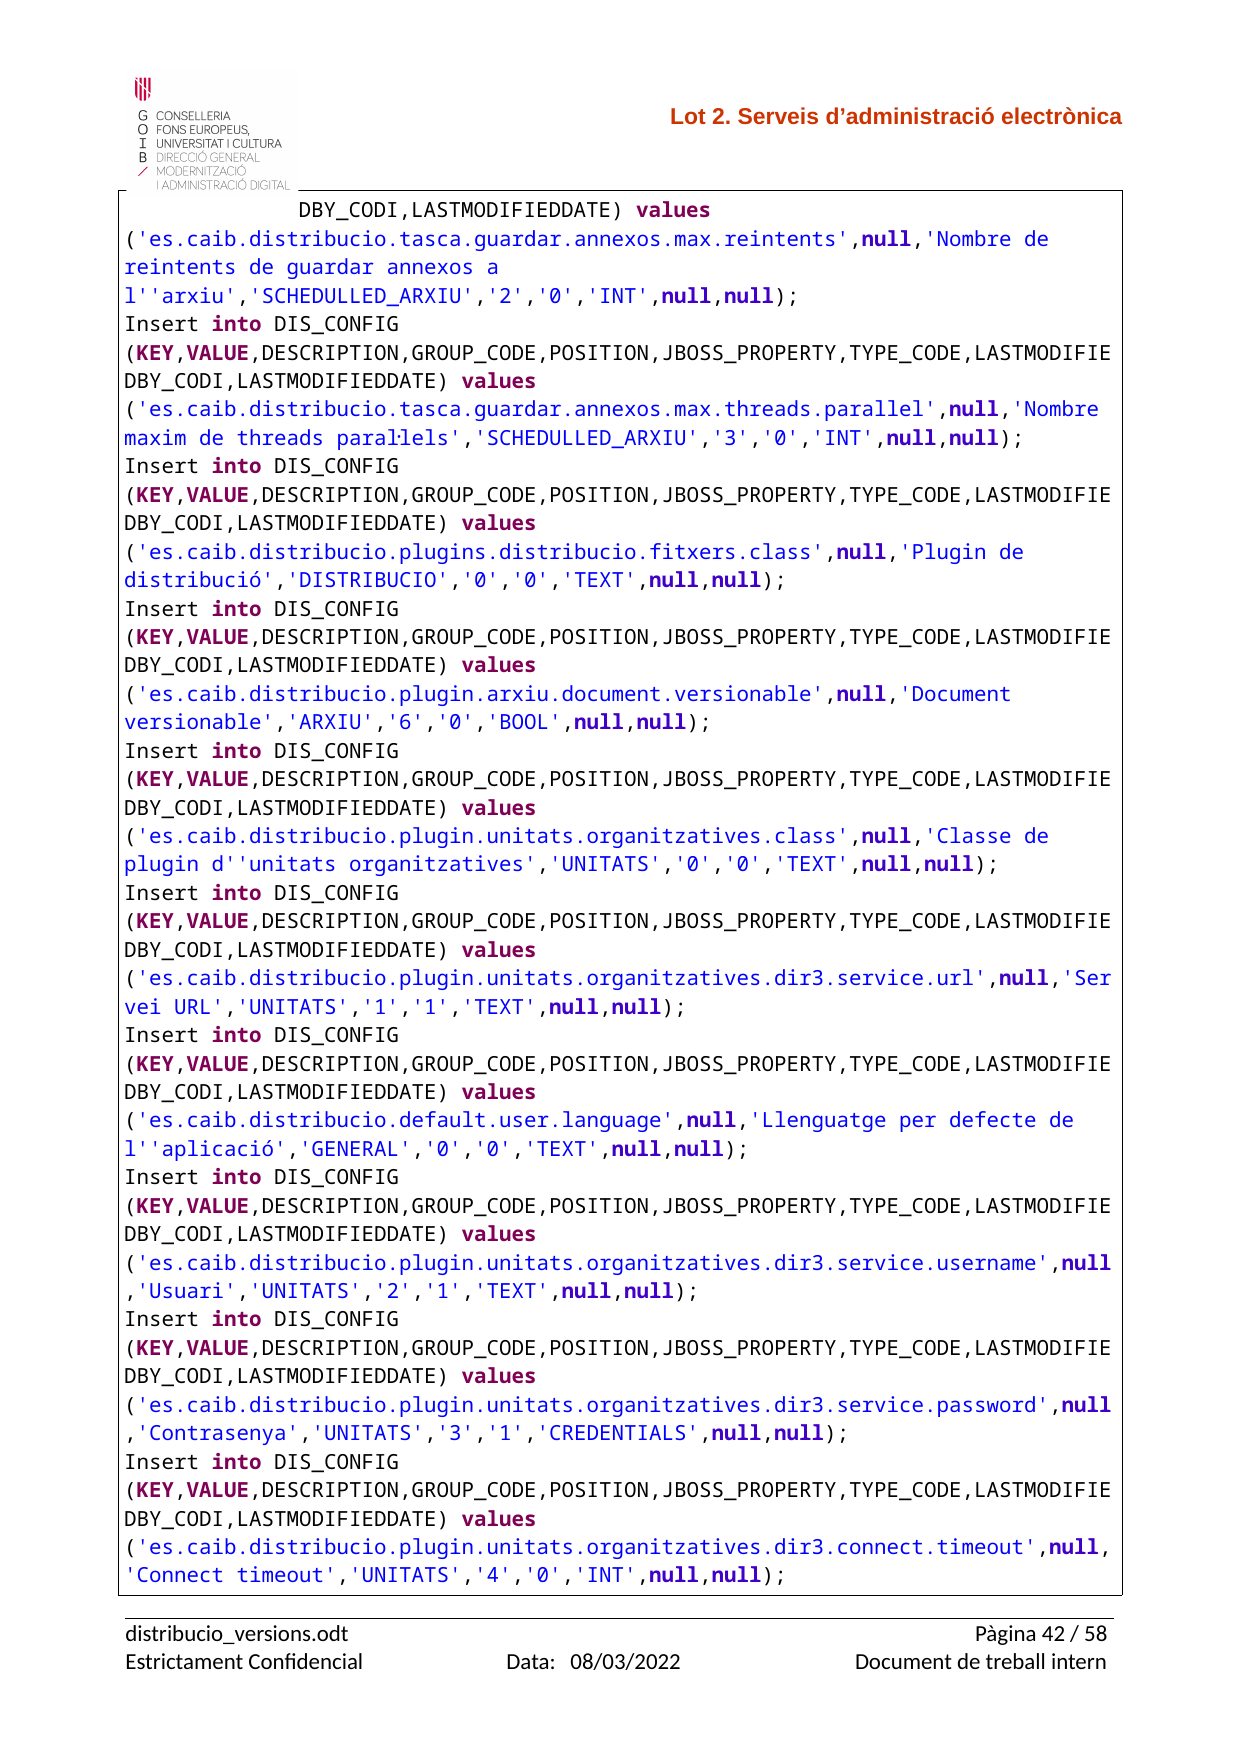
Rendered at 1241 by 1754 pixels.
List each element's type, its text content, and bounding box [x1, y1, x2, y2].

picture [126, 70, 299, 197]
table_header DBY_CODI,LASTMODIFIEDDATE) values ('es.caib.distribucio.tasca.guardar.annexos.max.reintents',null,'Nombre de reintents de guardar annexos a l''arxiu','SCHEDULLED_ARXIU','2','0','INT',null,null); Insert into DIS_CONFIG (KEY,VALUE,DESCRIPTION,GROUP_CODE,POSITION,JBOSS_PROPERTY,TYPE_CODE,LASTMODIFIEDBY_CODI,LASTMODIFIEDDATE) values ('es.caib.distribucio.tasca.guardar.annexos.max.threads.parallel',null,'Nombre maxim de threads paral·lels','SCHEDULLED_ARXIU','3','0','INT',null,null); Insert into DIS_CONFIG (KEY,VALUE,DESCRIPTION,GROUP_CODE,POSITION,JBOSS_PROPERTY,TYPE_CODE,LASTMODIFIEDBY_CODI,LASTMODIFIEDDATE) values ('es.caib.distribucio.plugins.distribucio.fitxers.class',null,'Plugin de distribució','DISTRIBUCIO','0','0','TEXT',null,null); Insert into DIS_CONFIG (KEY,VALUE,DESCRIPTION,GROUP_CODE,POSITION,JBOSS_PROPERTY,TYPE_CODE,LASTMODIFIEDBY_CODI,LASTMODIFIEDDATE) values ('es.caib.distribucio.plugin.arxiu.document.versionable',null,'Document versionable','ARXIU','6','0','BOOL',null,null); Insert into DIS_CONFIG (KEY,VALUE,DESCRIPTION,GROUP_CODE,POSITION,JBOSS_PROPERTY,TYPE_CODE,LASTMODIFIEDBY_CODI,LASTMODIFIEDDATE) values ('es.caib.distribucio.plugin.unitats.organitzatives.class',null,'Classe de plugin d''unitats organitzatives','UNITATS','0','0','TEXT',null,null); Insert into DIS_CONFIG (KEY,VALUE,DESCRIPTION,GROUP_CODE,POSITION,JBOSS_PROPERTY,TYPE_CODE,LASTMODIFIEDBY_CODI,LASTMODIFIEDDATE) values ('es.caib.distribucio.plugin.unitats.organitzatives.dir3.service.url',null,'Servei URL','UNITATS','1','1','TEXT',null,null); Insert into DIS_CONFIG (KEY,VALUE,DESCRIPTION,GROUP_CODE,POSITION,JBOSS_PROPERTY,TYPE_CODE,LASTMODIFIEDBY_CODI,LASTMODIFIEDDATE) values ('es.caib.distribucio.default.user.language',null,'Llenguatge per defecte de l''aplicació','GENERAL','0','0','TEXT',null,null); Insert into DIS_CONFIG (KEY,VALUE,DESCRIPTION,GROUP_CODE,POSITION,JBOSS_PROPERTY,TYPE_CODE,LASTMODIFIEDBY_CODI,LASTMODIFIEDDATE) values ('es.caib.distribucio.plugin.unitats.organitzatives.dir3.service.username',null,'Usuari','UNITATS','2','1','TEXT',null,null); Insert into DIS_CONFIG (KEY,VALUE,DESCRIPTION,GROUP_CODE,POSITION,JBOSS_PROPERTY,TYPE_CODE,LASTMODIFIEDBY_CODI,LASTMODIFIEDDATE) values ('es.caib.distribucio.plugin.unitats.organitzatives.dir3.service.password',null,'Contrasenya','UNITATS','3','1','CREDENTIALS',null,null); Insert into DIS_CONFIG (KEY,VALUE,DESCRIPTION,GROUP_CODE,POSITION,JBOSS_PROPERTY,TYPE_CODE,LASTMODIFIEDBY_CODI,LASTMODIFIEDDATE) values ('es.caib.distribucio.plugin.unitats.organitzatives.dir3.connect.timeout',null,'Connect timeout','UNITATS','4','0','INT',null,null); [119, 191, 1122, 1595]
